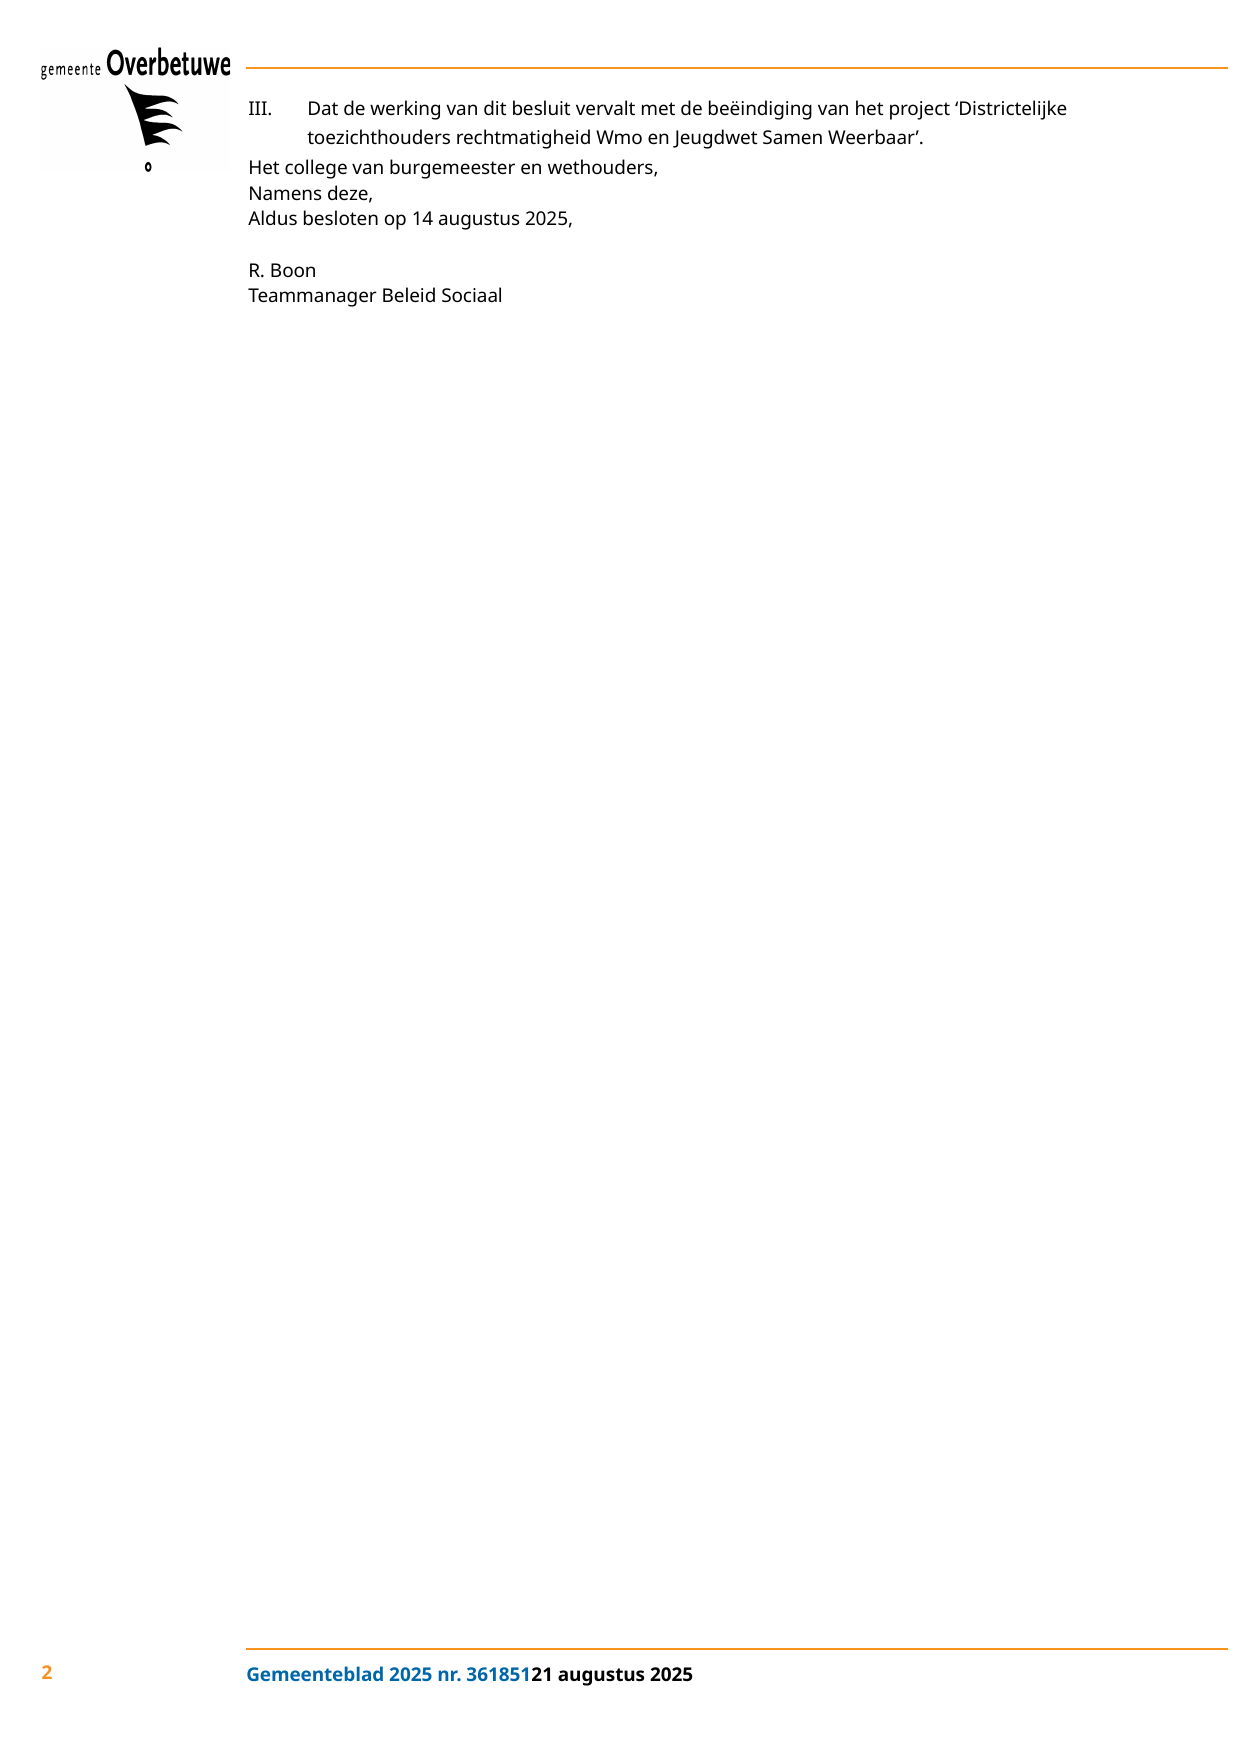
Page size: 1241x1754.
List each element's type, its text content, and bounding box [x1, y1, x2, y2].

text R. Boon [248, 257, 1152, 283]
text Teammanager Beleid Sociaal [248, 283, 1152, 308]
text Aldus besloten op 14 augustus 2025, [248, 205, 1152, 231]
text Namens deze, [248, 180, 1152, 205]
text Het college van burgemeester en wethouders, [248, 154, 1152, 180]
picture [41, 47, 231, 172]
list Dat de werking van dit besluit vervalt met de beëindiging van het project ‘Districtelijke toezichthouders rechtmatigheid Wmo en Jeugdwet Samen Weerbaar’. [248, 95, 1152, 150]
